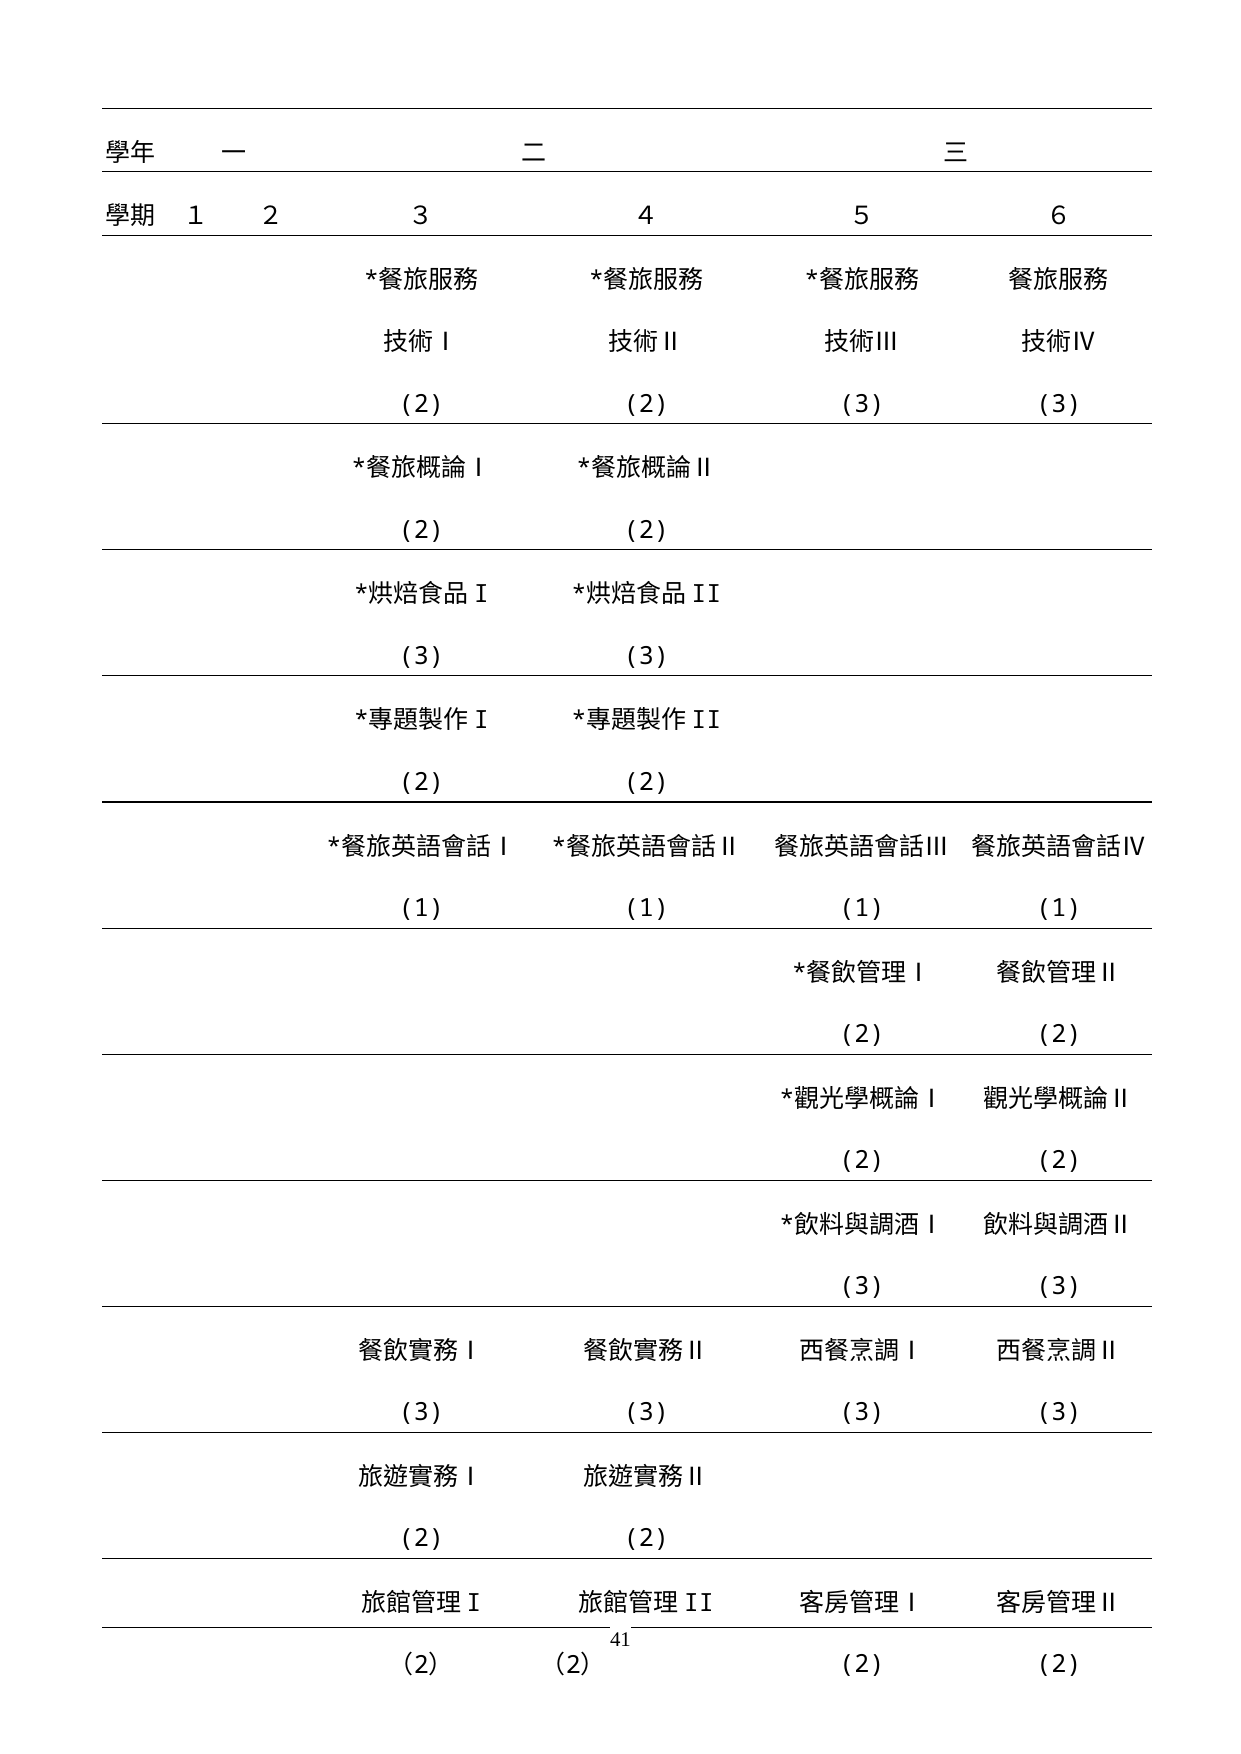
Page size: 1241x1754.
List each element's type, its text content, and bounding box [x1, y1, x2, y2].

table_cell [159, 1433, 233, 1558]
table_cell 餐旅服務 技術Ⅳ (3) [965, 236, 1152, 423]
table_header 學年 [102, 109, 158, 171]
table_cell 旅館管理II （2） [534, 1559, 758, 1627]
table_cell 餐飲實務Ⅱ (3) [534, 1307, 758, 1432]
table_cell ３ [309, 172, 533, 235]
table_cell *餐旅服務 技術Ⅲ (3) [759, 236, 965, 423]
table_cell 餐飲管理Ⅱ (2) [965, 929, 1152, 1053]
table_cell １ [159, 172, 233, 235]
table_cell [965, 424, 1152, 549]
table_cell *飲料與調酒Ⅰ (3) [759, 1181, 965, 1306]
table_cell [159, 803, 233, 927]
table_cell [159, 1055, 233, 1179]
table_cell [309, 929, 533, 1053]
table_cell [234, 1307, 308, 1432]
table_cell 客房管理Ⅰ (2) [759, 1559, 965, 1627]
table_cell 餐旅英語會話Ⅳ (1) [965, 803, 1152, 927]
table_cell [234, 236, 308, 423]
table_cell [159, 550, 233, 675]
table_cell *烘焙食品I (3) [309, 550, 533, 675]
table_cell [534, 1181, 758, 1306]
table_cell [102, 1055, 158, 1179]
table_cell [759, 1433, 965, 1558]
table_cell 餐旅英語會話Ⅲ (1) [759, 803, 965, 927]
table_header 三 [759, 109, 1152, 171]
table_cell [159, 676, 233, 801]
table_cell [234, 1181, 308, 1306]
table_cell [534, 1055, 758, 1179]
table_cell [234, 676, 308, 801]
table_cell *專題製作II (2) [534, 676, 758, 801]
table_header 二 [309, 109, 758, 171]
table_cell *餐旅英語會話Ⅰ (1) [309, 803, 533, 927]
table_cell [965, 676, 1152, 801]
table_cell 客房管理Ⅱ (2) [965, 1559, 1152, 1627]
table_cell *餐旅英語會話Ⅱ (1) [534, 803, 758, 927]
table_cell [234, 424, 308, 549]
table_cell [234, 550, 308, 675]
table_cell [309, 1055, 533, 1179]
table_cell [159, 1307, 233, 1432]
table_cell [965, 550, 1152, 675]
table_cell [309, 1181, 533, 1306]
table_cell [759, 424, 965, 549]
table_cell *餐飲管理Ⅰ (2) [759, 929, 965, 1053]
table_cell 西餐烹調Ⅰ (3) [759, 1307, 965, 1432]
table_cell [102, 1433, 158, 1558]
table_cell 觀光學概論Ⅱ (2) [965, 1055, 1152, 1179]
table_cell 旅遊實務Ⅱ (2) [534, 1433, 758, 1558]
table_cell 旅館管理I （2） [309, 1559, 533, 1627]
table_cell 餐飲實務Ⅰ (3) [309, 1307, 533, 1432]
table_cell [759, 676, 965, 801]
table_cell [159, 1559, 233, 1627]
table_cell ２ [234, 172, 308, 235]
table_cell ４ [534, 172, 758, 235]
table_cell [234, 929, 308, 1053]
table_cell [102, 424, 158, 549]
table_cell [102, 1559, 158, 1627]
table_cell [234, 803, 308, 927]
table_cell [102, 1307, 158, 1432]
table_cell *觀光學概論Ⅰ (2) [759, 1055, 965, 1179]
table_cell [102, 550, 158, 675]
table_cell ６ [965, 172, 1152, 235]
table_cell [159, 929, 233, 1053]
table_cell *餐旅概論Ⅰ (2) [309, 424, 533, 549]
table_cell [234, 1055, 308, 1179]
table_cell *烘焙食品II (3) [534, 550, 758, 675]
table_cell [159, 236, 233, 423]
table_cell [534, 929, 758, 1053]
table_header 一 [159, 109, 308, 171]
table_cell [102, 676, 158, 801]
table_cell *餐旅服務 技術Ⅱ (2) [534, 236, 758, 423]
table_cell 旅遊實務Ⅰ (2) [309, 1433, 533, 1558]
table_cell [234, 1559, 308, 1627]
table_cell 西餐烹調Ⅱ (3) [965, 1307, 1152, 1432]
table_cell [759, 550, 965, 675]
table_cell [102, 1181, 158, 1306]
table_cell [102, 236, 158, 423]
table_cell [965, 1433, 1152, 1558]
table_cell 學期 [102, 172, 158, 235]
table_cell [159, 1181, 233, 1306]
table_cell [159, 424, 233, 549]
table_cell *餐旅概論Ⅱ (2) [534, 424, 758, 549]
table_cell [102, 803, 158, 927]
table_cell *專題製作I (2) [309, 676, 533, 801]
table_cell *餐旅服務 技術Ⅰ (2) [309, 236, 533, 423]
table_cell [102, 929, 158, 1053]
table_cell 飲料與調酒Ⅱ (3) [965, 1181, 1152, 1306]
table_cell ５ [759, 172, 965, 235]
table_cell [234, 1433, 308, 1558]
